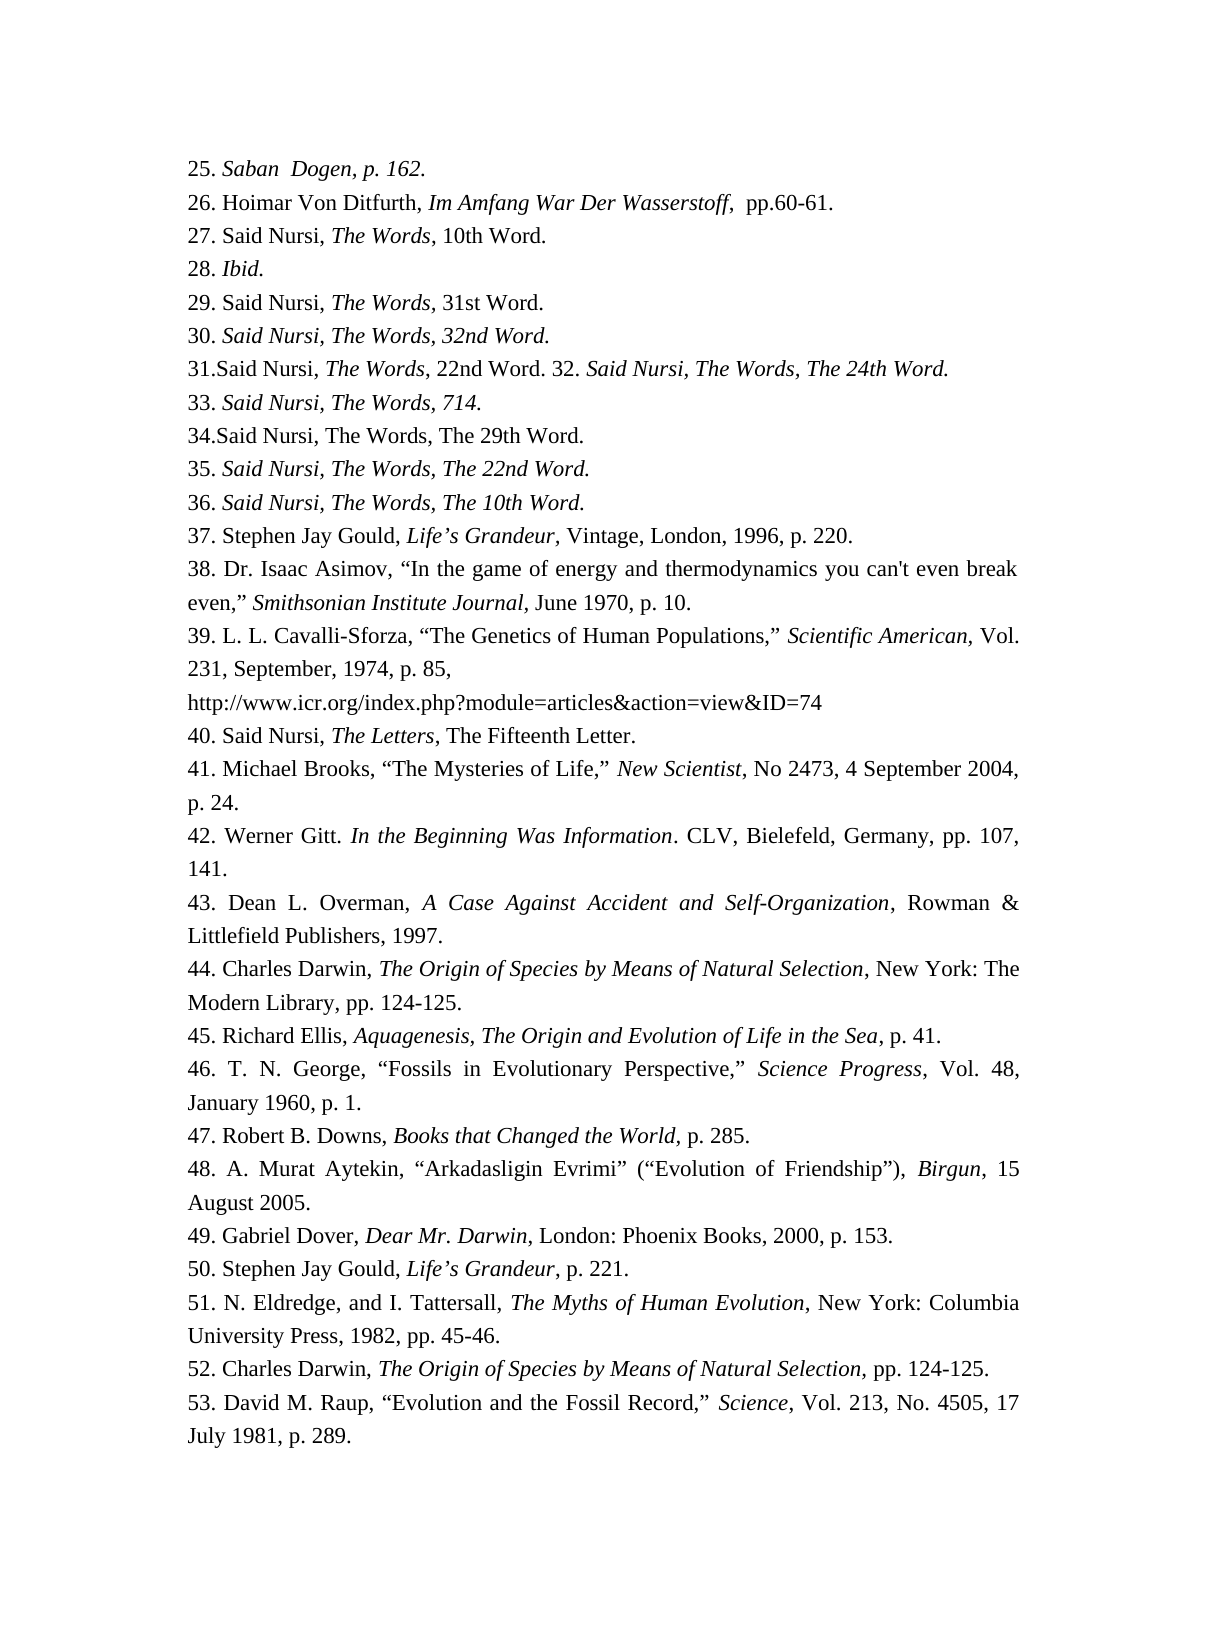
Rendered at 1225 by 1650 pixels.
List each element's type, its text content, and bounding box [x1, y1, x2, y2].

text 26. Hoimar Von Ditfurth, Im Amfang War Der Wasserstoff, pp.60-61. [187, 183, 1020, 217]
text 29. Said Nursi, The Words, 31st Word. [187, 283, 1020, 317]
text 50. Stephen Jay Gould, Life’s Grandeur, p. 221. [187, 1250, 1020, 1283]
text http://www.icr.org/index.php?module=articles&action=view&ID=74 [187, 683, 1020, 717]
text 27. Said Nursi, The Words, 10th Word. [187, 217, 1020, 250]
text 28. Ibid. [187, 250, 1020, 283]
text 43. Dean L. Overman, A Case Against Accident and Self-Organization, Rowman & Littlefield Publishers, 1997. [187, 883, 1020, 950]
text 36. Said Nursi, The Words, The 10th Word. [187, 483, 1020, 517]
text 44. Charles Darwin, The Origin of Species by Means of Natural Selection, New York: The Modern Library, pp. 124-125. [187, 950, 1020, 1017]
text 53. David M. Raup, “Evolution and the Fossil Record,” Science, Vol. 213, No. 4505, 17 July 1981, p. 289. [187, 1383, 1020, 1450]
text 34.Said Nursi, The Words, The 29th Word. [187, 417, 1020, 450]
text 41. Michael Brooks, “The Mysteries of Life,” New Scientist, No 2473, 4 September 2004, p. 24. [187, 750, 1020, 817]
text 46. T. N. George, “Fossils in Evolutionary Perspective,” Science Progress, Vol. 48, January 1960, p. 1. [187, 1050, 1020, 1117]
text 38. Dr. Isaac Asimov, “In the game of energy and thermodynamics you can't even break even,” Smithsonian Institute Journal, June 1970, p. 10. [187, 550, 1020, 617]
text 25. Saban Dogen, p. 162. [187, 150, 1020, 183]
text 51. N. Eldredge, and I. Tattersall, The Myths of Human Evolution, New York: Columbia University Press, 1982, pp. 45-46. [187, 1283, 1020, 1350]
text 33. Said Nursi, The Words, 714. [187, 383, 1020, 417]
text 37. Stephen Jay Gould, Life’s Grandeur, Vintage, London, 1996, p. 220. [187, 517, 1020, 550]
text 42. Werner Gitt. In the Beginning Was Information. CLV, Bielefeld, Germany, pp. 107, 141. [187, 817, 1020, 883]
text 40. Said Nursi, The Letters, The Fifteenth Letter. [187, 717, 1020, 750]
text 52. Charles Darwin, The Origin of Species by Means of Natural Selection, pp. 124-125. [187, 1350, 1020, 1383]
text 49. Gabriel Dover, Dear Mr. Darwin, London: Phoenix Books, 2000, p. 153. [187, 1217, 1020, 1250]
text 48. A. Murat Aytekin, “Arkadasligin Evrimi” (“Evolution of Friendship”), Birgun, 15 August 2005. [187, 1150, 1020, 1217]
text 30. Said Nursi, The Words, 32nd Word. [187, 317, 1020, 350]
text 47. Robert B. Downs, Books that Changed the World, p. 285. [187, 1117, 1020, 1150]
text 31.Said Nursi, The Words, 22nd Word. 32. Said Nursi, The Words, The 24th Word. [187, 350, 1020, 383]
text 45. Richard Ellis, Aquagenesis, The Origin and Evolution of Life in the Sea, p. 41. [187, 1017, 1020, 1050]
text 35. Said Nursi, The Words, The 22nd Word. [187, 450, 1020, 483]
text 39. L. L. Cavalli-Sforza, “The Genetics of Human Populations,” Scientific American, Vol. 231, September, 1974, p. 85, [187, 617, 1020, 683]
